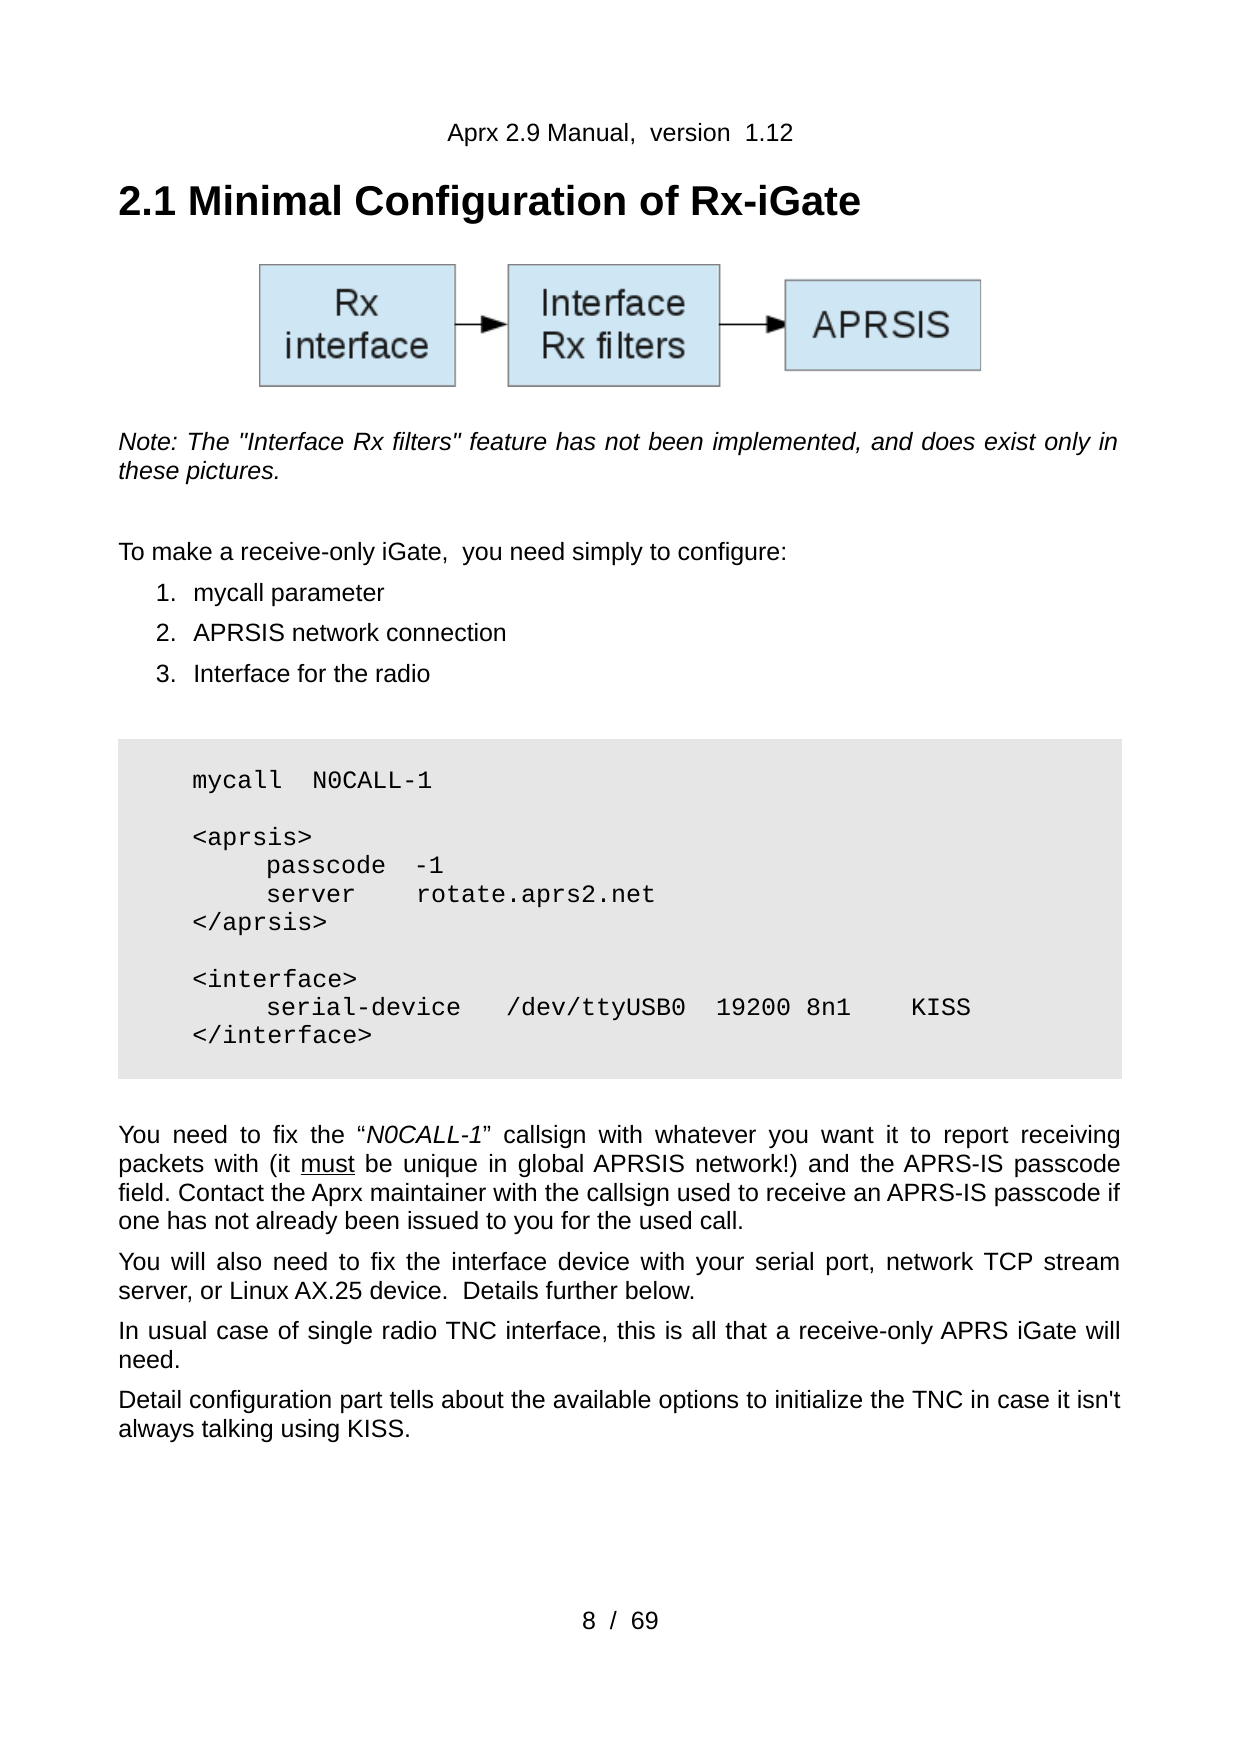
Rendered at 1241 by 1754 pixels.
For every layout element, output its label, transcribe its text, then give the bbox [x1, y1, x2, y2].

subtitle Minimal Configuration of Rx-iGate [118, 176, 1122, 224]
text </aprsis> [118, 909, 1122, 938]
text To make a receive-only iGate, you need simply to configure: [118, 537, 1122, 566]
text You will also need to fix the interface device with your serial port, network TCP stream server, or Linux AX.25 device. Details further below. [118, 1247, 1122, 1304]
list APRSIS network connection [156, 618, 1122, 647]
list Interface for the radio [156, 658, 1122, 687]
text <interface> [118, 966, 1122, 994]
text passcode -1 [118, 853, 1122, 881]
text Detail configuration part tells about the available options to initialize the TNC in case it isn't always talking using KISS. [118, 1385, 1122, 1443]
text </interface> [118, 1023, 1122, 1051]
text mycall N0CALL-1 [118, 768, 1122, 796]
text In usual case of single radio TNC interface, this is all that a receive-only APRS iGate will need. [118, 1316, 1122, 1374]
picture [259, 264, 982, 387]
text <aprsis> [118, 824, 1122, 853]
text You need to fix the “N0CALL-1” callsign with whatever you want it to report receiving packets with (it must be unique in global APRSIS network!) and the APRS-IS passcode field. Contact the Aprx maintainer with the callsign used to receive an APRS-IS passcode if one has not already been issued to you for the used call. [118, 1120, 1122, 1235]
text serial-device /dev/ttyUSB0 19200 8n1 KISS [118, 994, 1122, 1023]
list mycall parameter [156, 577, 1122, 606]
text Note: The "Interface Rx filters" feature has not been implemented, and does exist only in these pictures. [118, 427, 1122, 485]
text server rotate.aprs2.net [118, 881, 1122, 909]
